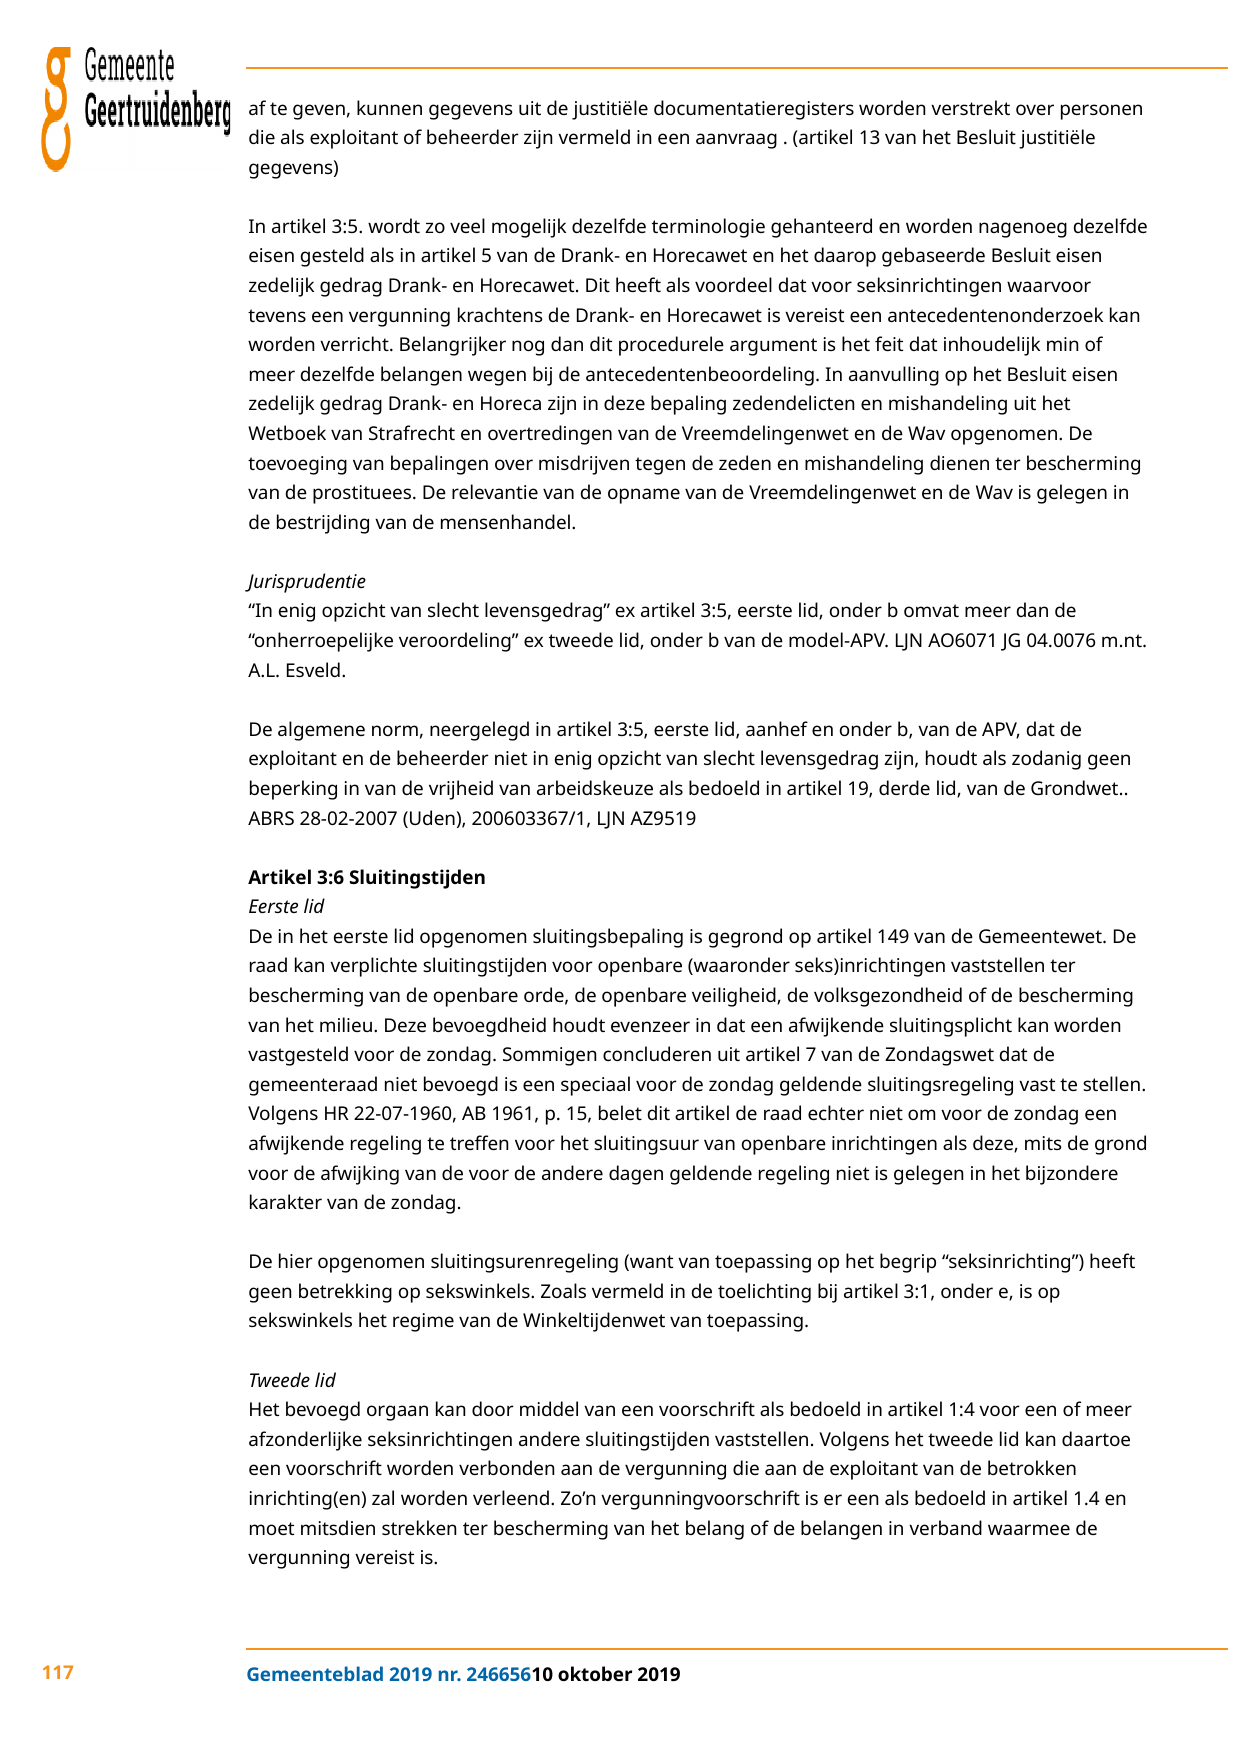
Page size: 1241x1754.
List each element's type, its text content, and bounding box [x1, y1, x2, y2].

text De in het eerste lid opgenomen sluitingsbepaling is gegrond op artikel 149 van de Gemeentewet. De raad kan verplichte sluitingstijden voor openbare (waaronder seks)inrichtingen vaststellen ter bescherming van de openbare orde, de openbare veiligheid, de volksgezondheid of de bescherming van het milieu. Deze bevoegdheid houdt evenzeer in dat een afwijkende sluitingsplicht kan worden vastgesteld voor de zondag. Sommigen concluderen uit artikel 7 van de Zondagswet dat de gemeenteraad niet bevoegd is een speciaal voor de zondag geldende sluitingsregeling vast te stellen. Volgens HR 22-07-1960, AB 1961, p. 15, belet dit artikel de raad echter niet om voor de zondag een afwijkende regeling te treffen voor het sluitingsuur van openbare inrichtingen als deze, mits de grond voor de afwijking van de voor de andere dagen geldende regeling niet is gelegen in het bijzondere karakter van de zondag. [248, 923, 1152, 1215]
text Artikel 3:6 Sluitingstijden [248, 864, 1152, 890]
text af te geven, kunnen gegevens uit de justitiële documentatieregisters worden verstrekt over personen die als exploitant of beheerder zijn vermeld in een aanvraag . (artikel 13 van het Besluit justitiële gegevens) [248, 95, 1152, 180]
picture [41, 47, 231, 172]
text De algemene norm, neergelegd in artikel 3:5, eerste lid, aanhef en onder b, van de APV, dat de exploitant en de beheerder niet in enig opzicht van slecht levensgedrag zijn, houdt als zodanig geen beperking in van de vrijheid van arbeidskeuze als bedoeld in artikel 19, derde lid, van de Grondwet.. ABRS 28-02-2007 (Uden), 200603367/1, LJN AZ9519 [248, 716, 1152, 831]
text Tweede lid [248, 1367, 1152, 1393]
text In artikel 3:5. wordt zo veel mogelijk dezelfde terminologie gehanteerd en worden nagenoeg dezelfde eisen gesteld als in artikel 5 van de Drank- en Horecawet en het daarop gebaseerde Besluit eisen zedelijk gedrag Drank- en Horecawet. Dit heeft als voordeel dat voor seksinrichtingen waarvoor tevens een vergunning krachtens de Drank- en Horecawet is vereist een antecedentenonderzoek kan worden verricht. Belangrijker nog dan dit procedurele argument is het feit dat inhoudelijk min of meer dezelfde belangen wegen bij de antecedentenbeoordeling. In aanvulling op het Besluit eisen zedelijk gedrag Drank- en Horeca zijn in deze bepaling zedendelicten en mishandeling uit het Wetboek van Strafrecht en overtredingen van de Vreemdelingenwet en de Wav opgenomen. De toevoeging van bepalingen over misdrijven tegen de zeden en mishandeling dienen ter bescherming van de prostituees. De relevantie van de opname van de Vreemdelingenwet en de Wav is gelegen in de bestrijding van de mensenhandel. [248, 213, 1152, 535]
text De hier opgenomen sluitingsurenregeling (want van toepassing op het begrip “seksinrichting”) heeft geen betrekking op sekswinkels. Zoals vermeld in de toelichting bij artikel 3:1, onder e, is op sekswinkels het regime van de Winkeltijdenwet van toepassing. [248, 1248, 1152, 1333]
text Het bevoegd orgaan kan door middel van een voorschrift als bedoeld in artikel 1:4 voor een of meer afzonderlijke seksinrichtingen andere sluitingstijden vaststellen. Volgens het tweede lid kan daartoe een voorschrift worden verbonden aan de vergunning die aan de exploitant van de betrokken inrichting(en) zal worden verleend. Zo’n vergunningvoorschrift is er een als bedoeld in artikel 1.4 en moet mitsdien strekken ter bescherming van het belang of de belangen in verband waarmee de vergunning vereist is. [248, 1396, 1152, 1570]
text Eerste lid [248, 893, 1152, 919]
text Jurisprudentie [248, 568, 1152, 594]
text “In enig opzicht van slecht levensgedrag” ex artikel 3:5, eerste lid, onder b omvat meer dan de “onherroepelijke veroordeling” ex tweede lid, onder b van de model-APV. LJN AO6071 JG 04.0076 m.nt. A.L. Esveld. [248, 598, 1152, 683]
